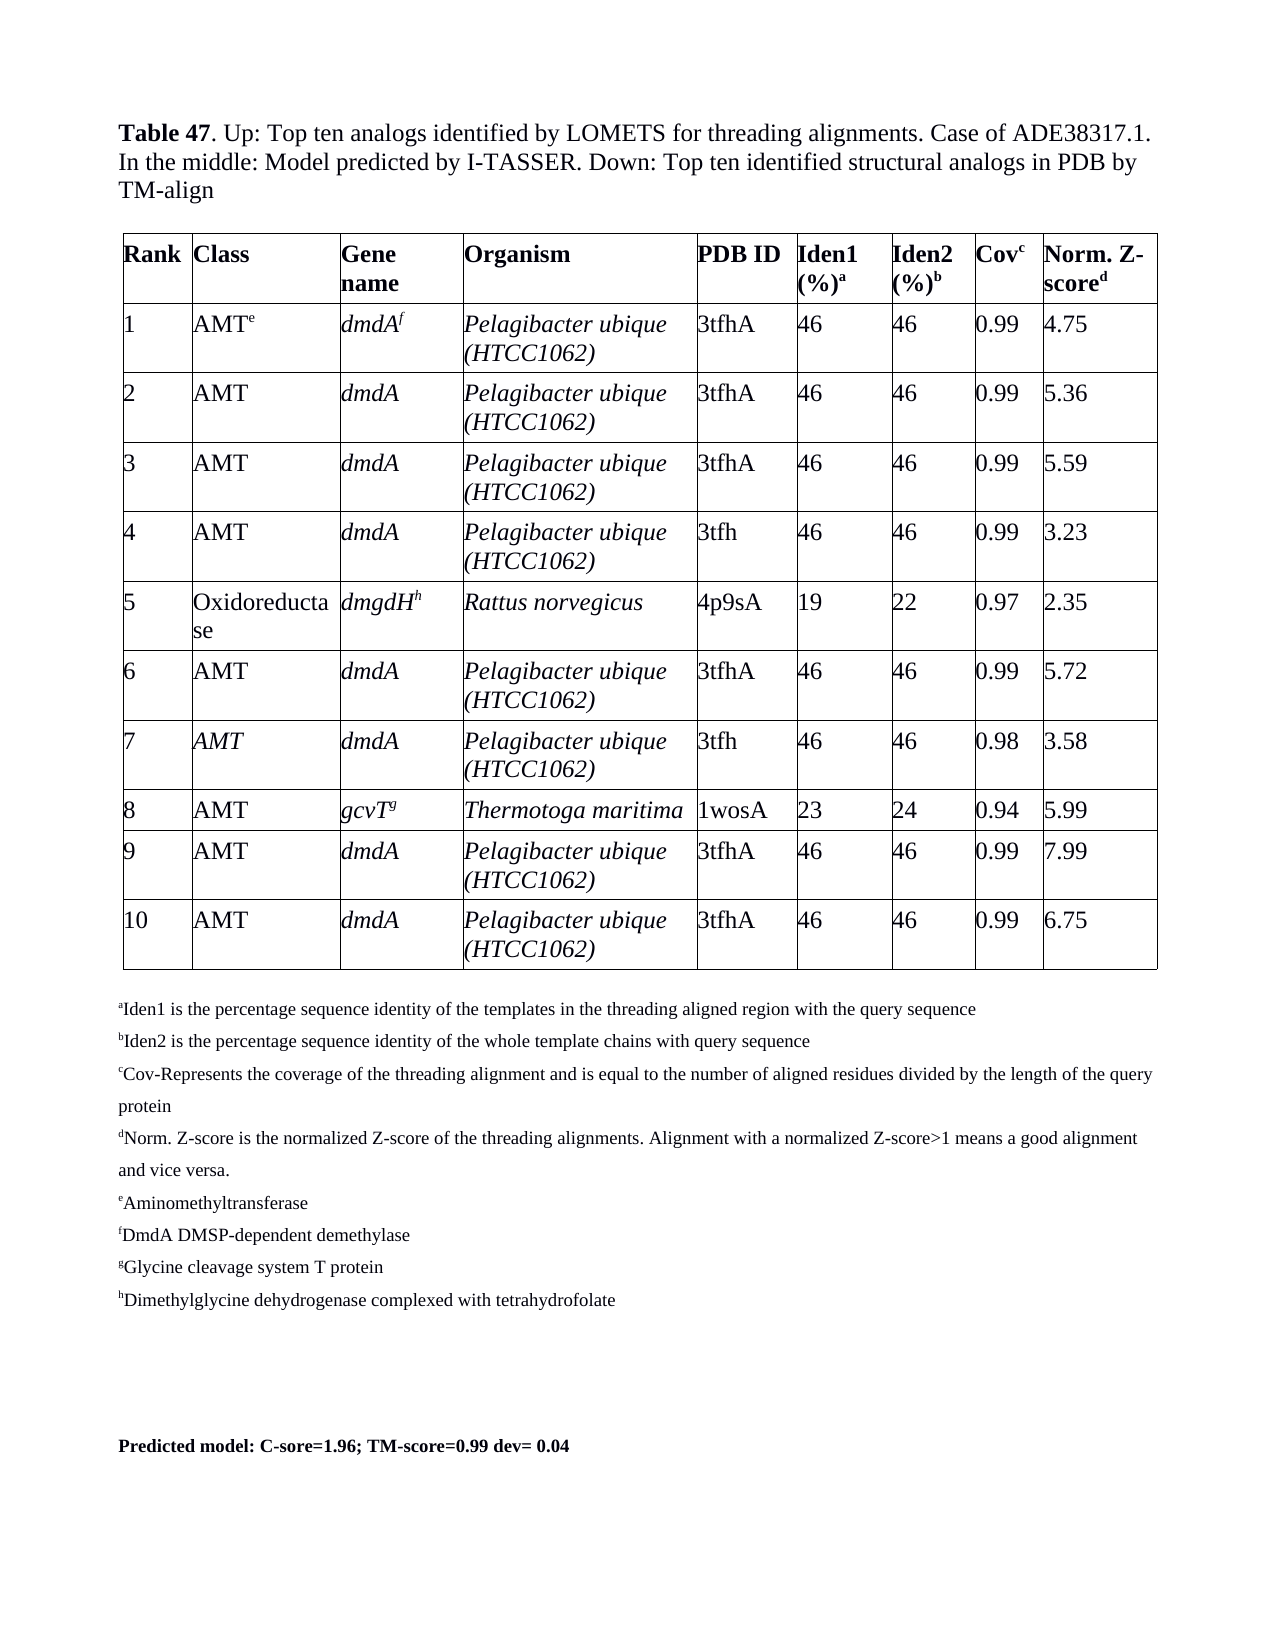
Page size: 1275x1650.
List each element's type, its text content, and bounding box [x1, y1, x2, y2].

text cCov-Represents the coverage of the threading alignment and is equal to the number of aligned residues divided by the length of the query protein [118, 1062, 1157, 1116]
table_cell 46 [798, 304, 892, 372]
table_cell AMT [193, 443, 340, 511]
table_cell 8 [124, 790, 192, 830]
table_cell 2 [124, 373, 192, 442]
table_header Organism [464, 234, 697, 303]
table_cell 0.99 [976, 651, 1043, 719]
table_header Iden1 (%)a [798, 234, 892, 303]
table_cell 46 [798, 721, 892, 789]
table_cell 0.99 [976, 373, 1043, 442]
table_cell 5.36 [1044, 373, 1157, 442]
table_header Iden2 (%)b [893, 234, 975, 303]
table_cell 2.35 [1044, 582, 1157, 650]
table_cell 5.72 [1044, 651, 1157, 719]
table_cell Pelagibacter ubique (HTCC1062) [464, 443, 697, 511]
table_cell 46 [798, 651, 892, 719]
table_cell 7 [124, 721, 192, 789]
table_cell 4p9sA [698, 582, 797, 650]
text hDimethylglycine dehydrogenase complexed with tetrahydrofolate [118, 1288, 1157, 1310]
table_cell 46 [798, 512, 892, 581]
table_cell 46 [798, 443, 892, 511]
table_cell 46 [893, 900, 975, 969]
table_cell 3tfhA [698, 831, 797, 899]
table_cell 46 [893, 443, 975, 511]
table_cell 46 [798, 831, 892, 899]
table_cell 46 [893, 721, 975, 789]
table_header Class [193, 234, 340, 303]
table_cell 46 [798, 900, 892, 969]
table_cell 46 [893, 831, 975, 899]
text fDmdA DMSP-dependent demethylase [118, 1224, 1157, 1246]
table_cell 5.59 [1044, 443, 1157, 511]
table_cell 3.58 [1044, 721, 1157, 789]
table_cell 7.99 [1044, 831, 1157, 899]
table_cell 3tfhA [698, 304, 797, 372]
table_cell Oxidoreductase [193, 582, 340, 650]
table_cell 3tfhA [698, 651, 797, 719]
table_cell 0.99 [976, 304, 1043, 372]
table_cell dmdA [341, 651, 463, 719]
table_cell AMT [193, 790, 340, 830]
table_cell 6.75 [1044, 900, 1157, 969]
table_cell 0.97 [976, 582, 1043, 650]
table_cell Pelagibacter ubique (HTCC1062) [464, 373, 697, 442]
table_cell 0.94 [976, 790, 1043, 830]
table_cell dmgdHh [341, 582, 463, 650]
table_cell 5.99 [1044, 790, 1157, 830]
table_cell Pelagibacter ubique (HTCC1062) [464, 512, 697, 581]
table_cell 0.99 [976, 831, 1043, 899]
table_cell 0.99 [976, 443, 1043, 511]
text Predicted model: C-sore=1.96; TM-score=0.99 dev= 0.04 [118, 1435, 1157, 1457]
table_cell 24 [893, 790, 975, 830]
table_cell 1 [124, 304, 192, 372]
table_cell AMTe [193, 304, 340, 372]
table_header Norm. Z-scored [1044, 234, 1157, 303]
table_cell 3tfh [698, 721, 797, 789]
table_cell 0.98 [976, 721, 1043, 789]
table_cell dmdA [341, 900, 463, 969]
table_cell AMT [193, 651, 340, 719]
table_cell Pelagibacter ubique (HTCC1062) [464, 831, 697, 899]
table_cell 3tfhA [698, 900, 797, 969]
table_cell 46 [893, 304, 975, 372]
table_cell dmdA [341, 721, 463, 789]
table_cell 0.99 [976, 900, 1043, 969]
text gGlycine cleavage system T protein [118, 1256, 1157, 1278]
text Table 47. Up: Top ten analogs identified by LOMETS for threading alignments. Case of ADE38317.1. In the middle: Model predicted by I-TASSER. Down: Top ten identified structural analogs in PDB by TM-align [118, 118, 1157, 204]
table_cell 3 [124, 443, 192, 511]
table_cell dmdA [341, 443, 463, 511]
table_header Gene name [341, 234, 463, 303]
table_cell Pelagibacter ubique (HTCC1062) [464, 721, 697, 789]
table_cell dmdA [341, 831, 463, 899]
table_cell AMT [193, 512, 340, 581]
table_cell 10 [124, 900, 192, 969]
table_cell 46 [798, 373, 892, 442]
table_cell 3.23 [1044, 512, 1157, 581]
table_cell 4.75 [1044, 304, 1157, 372]
table_cell Rattus norvegicus [464, 582, 697, 650]
table_cell 9 [124, 831, 192, 899]
table_cell 4 [124, 512, 192, 581]
table_header Rank [124, 234, 192, 303]
text bIden2 is the percentage sequence identity of the whole template chains with query sequence [118, 1030, 1157, 1052]
table_cell dmdA [341, 512, 463, 581]
table_cell AMT [193, 831, 340, 899]
table_cell 22 [893, 582, 975, 650]
table_cell Pelagibacter ubique (HTCC1062) [464, 651, 697, 719]
table_cell AMT [193, 373, 340, 442]
table_cell Pelagibacter ubique (HTCC1062) [464, 900, 697, 969]
text aIden1 is the percentage sequence identity of the templates in the threading aligned region with the query sequence [118, 998, 1157, 1019]
table_cell 5 [124, 582, 192, 650]
table_cell 0.99 [976, 512, 1043, 581]
table_cell 46 [893, 373, 975, 442]
table_cell Pelagibacter ubique (HTCC1062) [464, 304, 697, 372]
table_cell 1wosA [698, 790, 797, 830]
table_header PDB ID [698, 234, 797, 303]
text dNorm. Z-score is the normalized Z-score of the threading alignments. Alignment with a normalized Z-score>1 means a good alignment and vice versa. [118, 1127, 1157, 1181]
table_cell AMT [193, 721, 340, 789]
table_cell dmdA [341, 373, 463, 442]
table_cell Thermotoga maritima [464, 790, 697, 830]
table_cell 6 [124, 651, 192, 719]
table_cell dmdAf [341, 304, 463, 372]
table_cell AMT [193, 900, 340, 969]
text eAminomethyltransferase [118, 1192, 1157, 1213]
table_header Covc [976, 234, 1043, 303]
table_cell 46 [893, 512, 975, 581]
table_cell gcvTg [341, 790, 463, 830]
table_cell 3tfhA [698, 443, 797, 511]
table_cell 23 [798, 790, 892, 830]
table_cell 19 [798, 582, 892, 650]
table_cell 46 [893, 651, 975, 719]
table_cell 3tfhA [698, 373, 797, 442]
table_cell 3tfh [698, 512, 797, 581]
